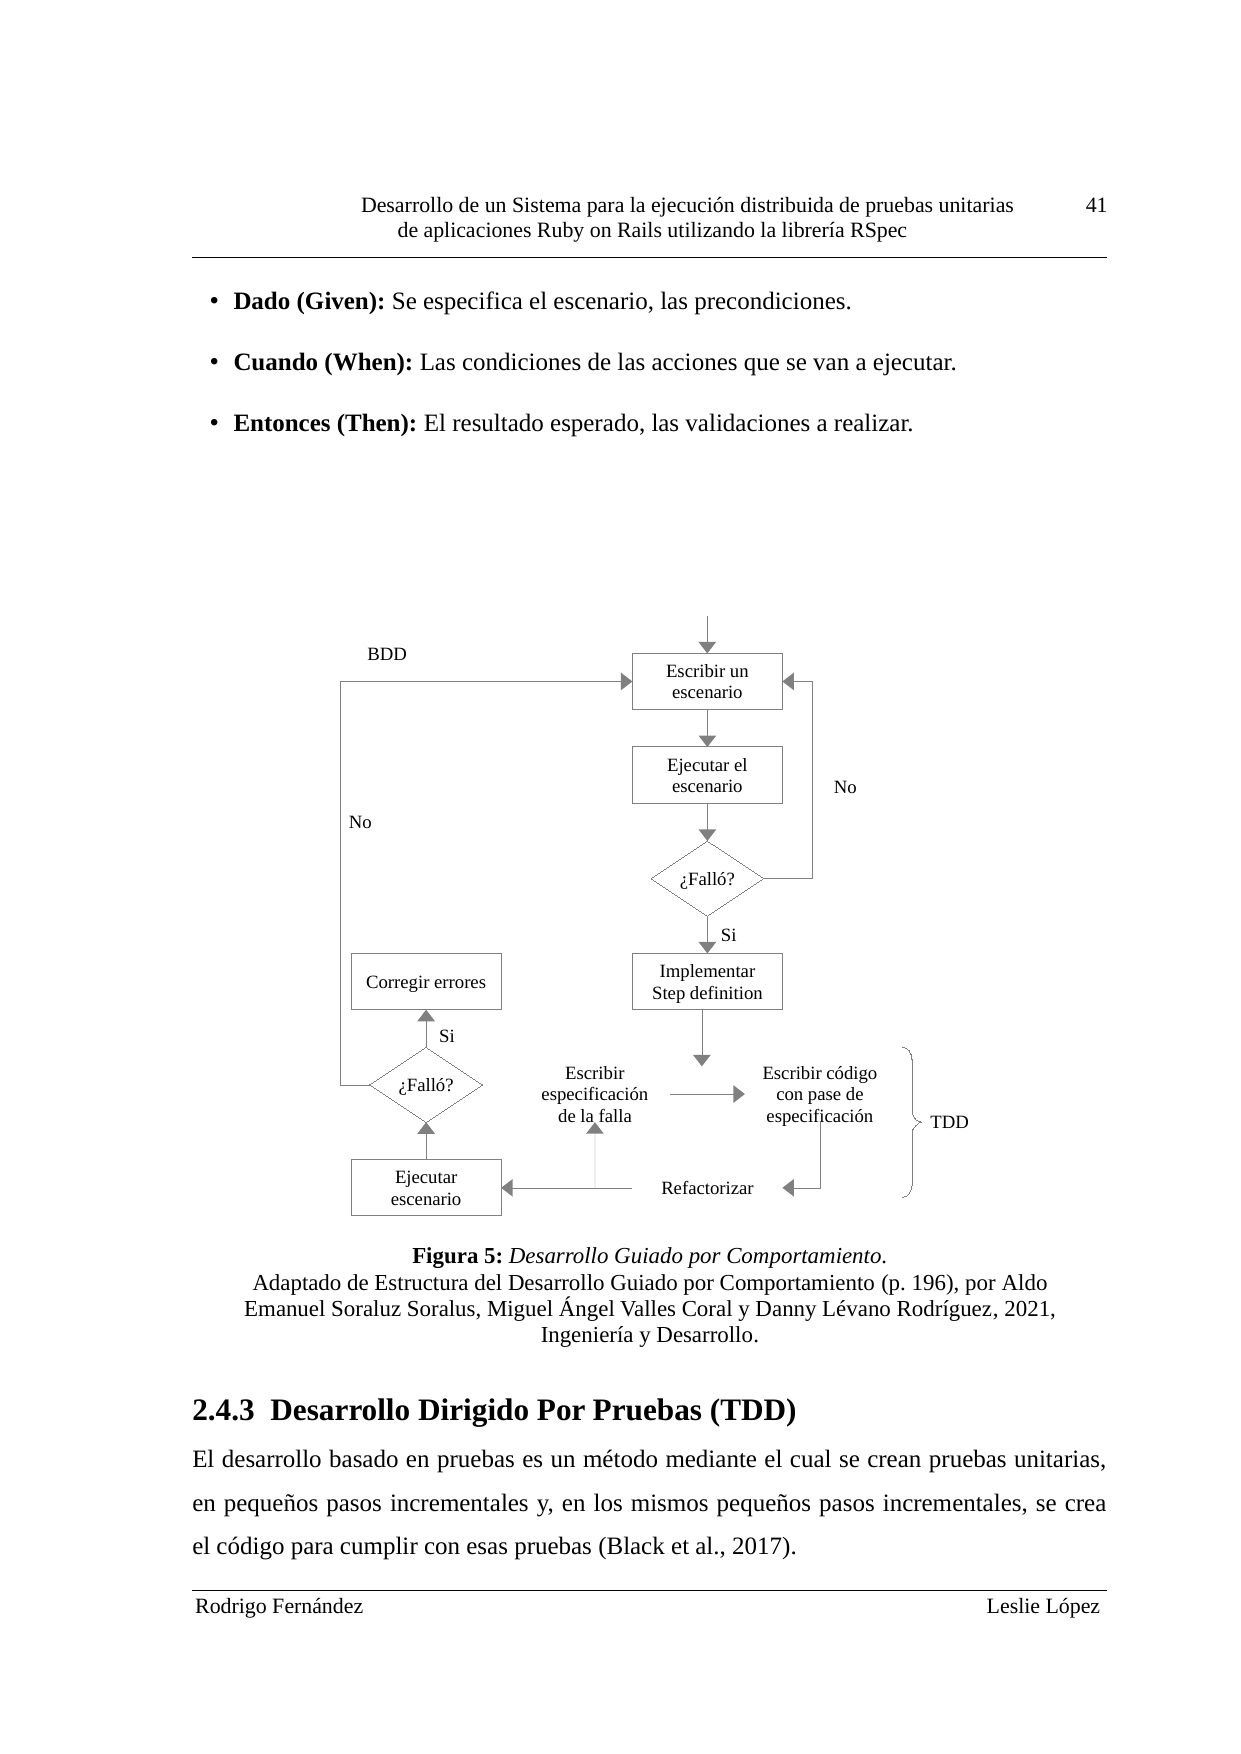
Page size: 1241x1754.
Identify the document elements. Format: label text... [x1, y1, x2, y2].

list Cuando (When): Las condiciones de las acciones que se van a ejecutar. [210, 347, 1107, 376]
list El desarrollo basado en pruebas es un método mediante el cual se crean pruebas unitarias, en pequeños pasos incrementales y, en los mismos pequeños pasos incrementales, se crea el código para cumplir con esas pruebas (Black et al., 2017)⁠. [192, 1444, 1107, 1559]
list Dado (Given): Se especifica el escenario, las precondiciones. [210, 286, 1107, 315]
subtitle Desarrollo dirigido por pruebas (TDD) [192, 1391, 1107, 1427]
text Figura 5: Desarrollo Guiado por Comportamiento. [237, 1242, 1062, 1269]
text Adaptado de Estructura del Desarrollo Guiado por Comportamiento (p. 196), por Aldo Emanuel Soraluz Soralus, Miguel Ángel Valles Coral y Danny Lévano Rodríguez, 2021, Ingeniería y Desarrollo. [237, 1269, 1062, 1348]
list Entonces (Then): El resultado esperado, las validaciones a realizar. [210, 408, 1107, 437]
